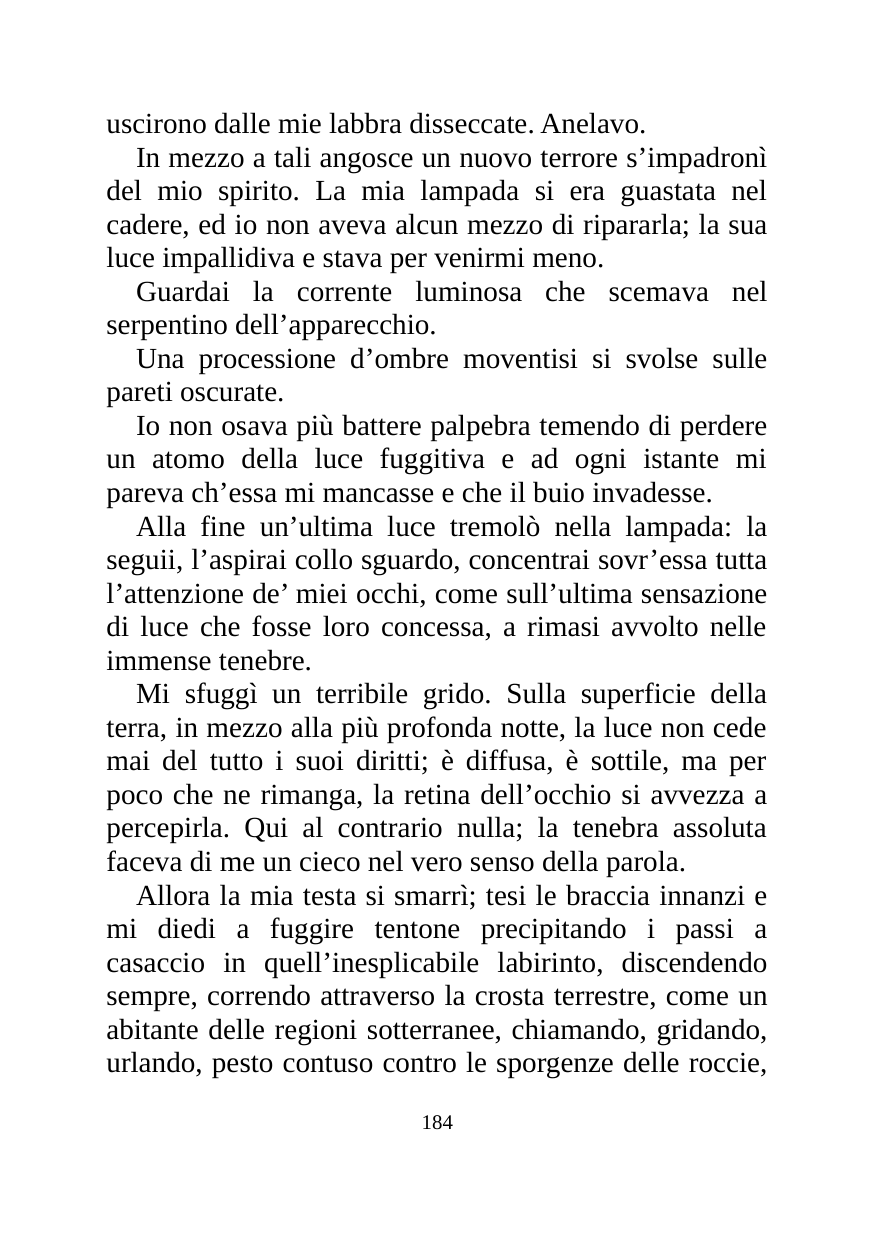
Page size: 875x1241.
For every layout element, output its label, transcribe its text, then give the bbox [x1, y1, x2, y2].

text Mi sfuggì un terribile grido. Sulla superficie della terra, in mezzo alla più profonda notte, la luce non cede mai del tutto i suoi diritti; è diffusa, è sottile, ma per poco che ne rimanga, la retina dell’occhio si avvezza a percepirla. Qui al contrario nulla; la tenebra assoluta faceva di me un cieco nel vero senso della parola. [106, 676, 768, 878]
text Allora la mia testa si smarrì; tesi le braccia innanzi e mi diedi a fuggire tentone precipitando i passi a casaccio in quell’inesplicabile labirinto, discendendo sempre, correndo attraverso la crosta terrestre, come un abitante delle regioni sotterranee, chiamando, gridando, urlando, pesto contuso contro le sporgenze delle roccie, [106, 878, 768, 1079]
text Alla fine un’ultima luce tremolò nella lampada: la seguii, l’aspirai collo sguardo, concentrai sovr’essa tutta l’attenzione de’ miei occhi, come sull’ultima sensazione di luce che fosse loro concessa, a rimasi avvolto nelle immense tenebre. [106, 509, 768, 676]
text uscirono dalle mie labbra disseccate. Anelavo. [106, 106, 768, 140]
text Guardai la corrente luminosa che scemava nel serpentino dell’apparecchio. [106, 274, 768, 341]
text In mezzo a tali angosce un nuovo terrore s’impadronì del mio spirito. La mia lampada si era guastata nel cadere, ed io non aveva alcun mezzo di ripararla; la sua luce impallidiva e stava per venirmi meno. [106, 140, 768, 274]
text Una processione d’ombre moventisi si svolse sulle pareti oscurate. [106, 341, 768, 408]
text Io non osava più battere palpebra temendo di perdere un atomo della luce fuggitiva e ad ogni istante mi pareva ch’essa mi mancasse e che il buio invadesse. [106, 408, 768, 509]
